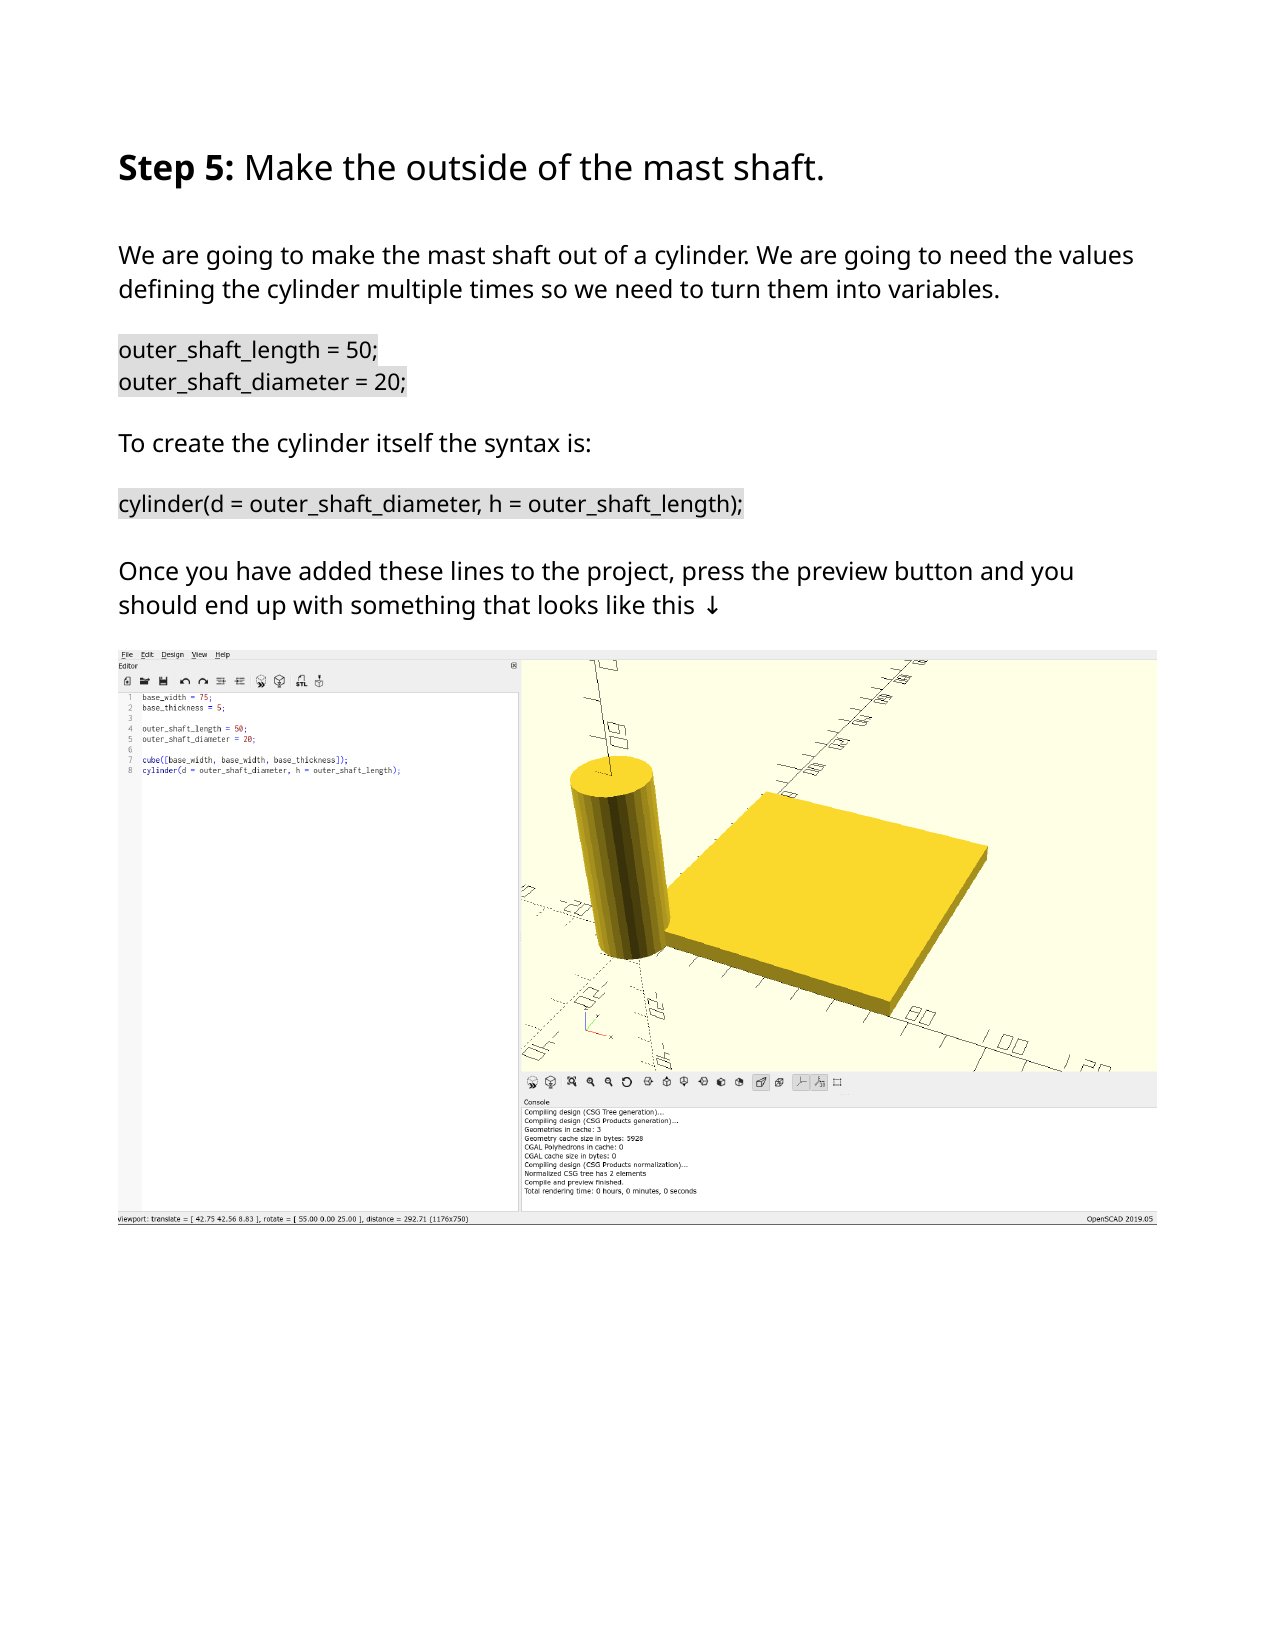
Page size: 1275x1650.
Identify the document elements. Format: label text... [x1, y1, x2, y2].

text To create the cylinder itself the syntax is: [118, 426, 1157, 459]
text cylinder(d = outer_shaft_diameter, h = outer_shaft_length); [118, 488, 1157, 519]
text Once you have added these lines to the project, press the preview button and you should end up with something that looks like this ↓ [118, 554, 1157, 622]
text outer_shaft_length = 50; [118, 334, 1157, 366]
text outer_shaft_diameter = 20; [118, 366, 1157, 397]
picture [118, 650, 1157, 1225]
subtitle Step 5: Make the outside of the mast shaft. [118, 143, 1157, 191]
text We are going to make the mast shaft out of a cylinder. We are going to need the values defining the cylinder multiple times so we need to turn them into variables. [118, 237, 1157, 306]
